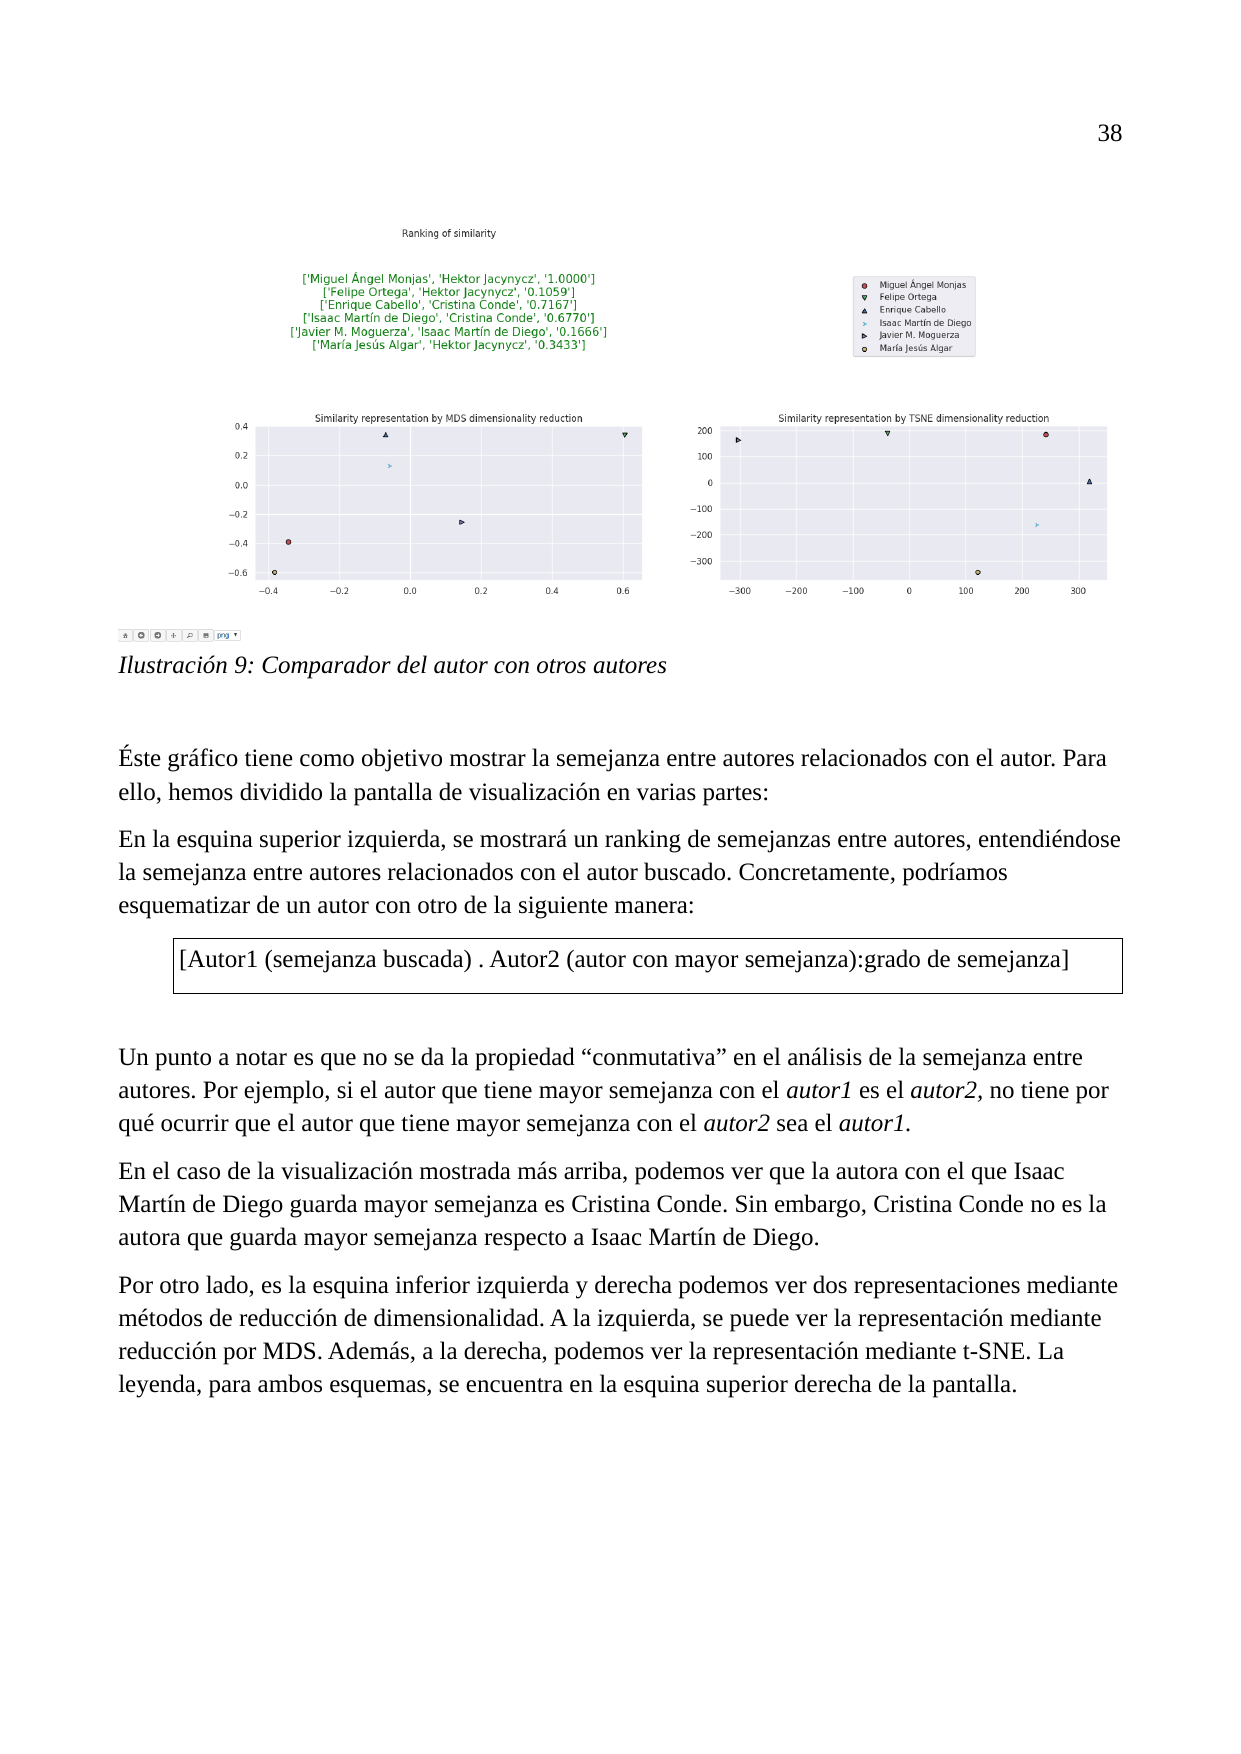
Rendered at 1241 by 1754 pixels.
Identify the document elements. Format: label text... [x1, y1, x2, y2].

picture [118, 188, 1123, 645]
text Ilustración 9: Comparador del autor con otros autores [118, 645, 1122, 679]
table_header [Autor1 (semejanza buscada) . Autor2 (autor con mayor semejanza):grado de semejanza] [174, 939, 1122, 993]
text Éste gráfico tiene como objetivo mostrar la semejanza entre autores relacionados con el autor. Para ello, hemos dividido la pantalla de visualización en varias partes: [118, 743, 1122, 805]
text Por otro lado, es la esquina inferior izquierda y derecha podemos ver dos representaciones mediante métodos de reducción de dimensionalidad. A la izquierda, se puede ver la representación mediante reducción por MDS. Además, a la derecha, podemos ver la representación mediante t-SNE. La leyenda, para ambos esquemas, se encuentra en la esquina superior derecha de la pantalla. [118, 1270, 1122, 1397]
text En el caso de la visualización mostrada más arriba, podemos ver que la autora con el que Isaac Martín de Diego guarda mayor semejanza es Cristina Conde. Sin embargo, Cristina Conde no es la autora que guarda mayor semejanza respecto a Isaac Martín de Diego. [118, 1156, 1122, 1251]
text En la esquina superior izquierda, se mostrará un ranking de semejanzas entre autores, entendiéndose la semejanza entre autores relacionados con el autor buscado. Concretamente, podríamos esquematizar de un autor con otro de la siguiente manera: [118, 824, 1122, 919]
text Un punto a notar es que no se da la propiedad “conmutativa” en el análisis de la semejanza entre autores. Por ejemplo, si el autor que tiene mayor semejanza con el autor1 es el autor2, no tiene por qué ocurrir que el autor que tiene mayor semejanza con el autor2 sea el autor1. [118, 1042, 1122, 1137]
